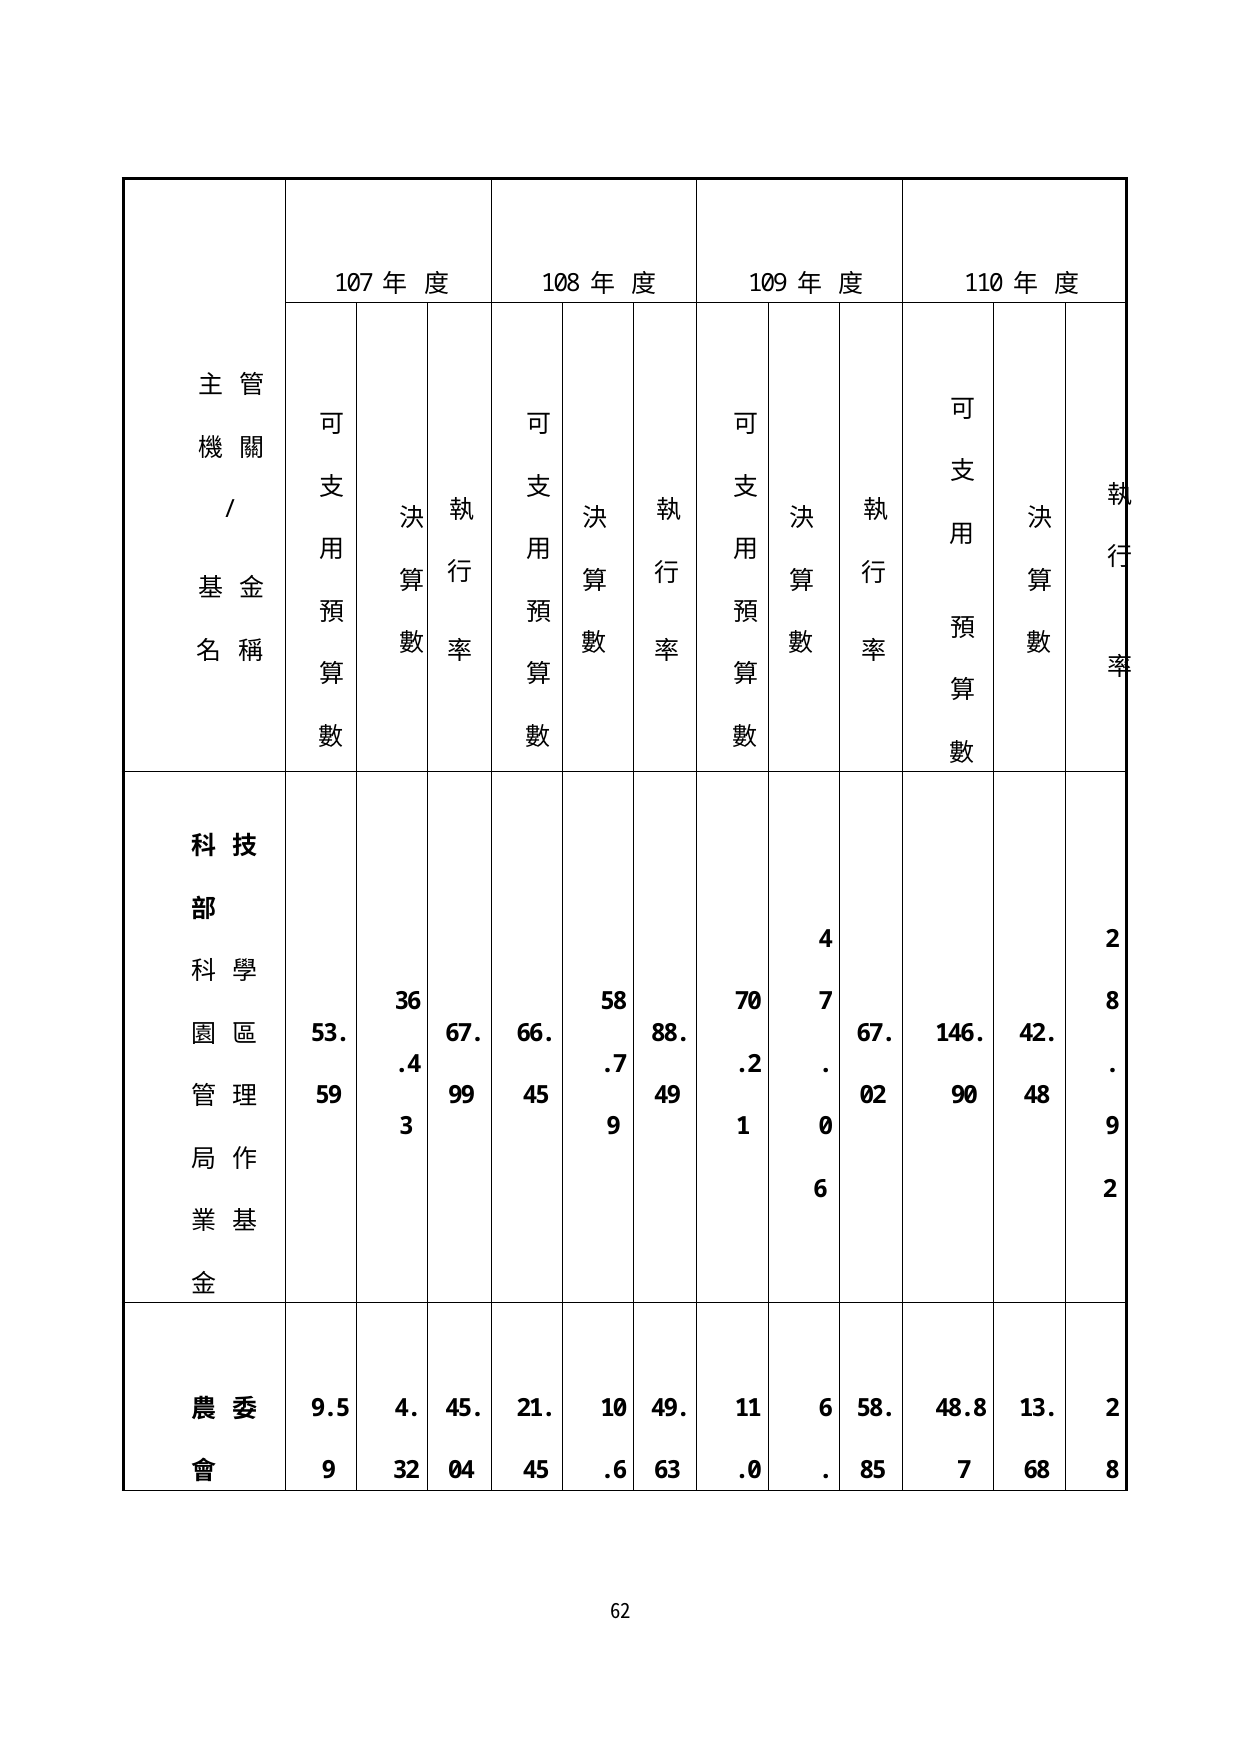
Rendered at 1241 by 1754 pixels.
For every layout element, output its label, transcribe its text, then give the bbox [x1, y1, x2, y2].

table_cell 可支用預算數 [697, 303, 768, 771]
table_cell 28 [1066, 1303, 1125, 1490]
table_cell 決算數 [563, 303, 633, 771]
table_cell 決算數 [769, 303, 839, 771]
table_cell 42.48 [994, 772, 1065, 1302]
table_cell 決算數 [357, 303, 427, 771]
table_header 107年度 [286, 180, 491, 302]
table_cell 11.0 [697, 1303, 768, 1490]
table_cell 執行 率 [840, 303, 902, 771]
table_cell 58.85 [840, 1303, 902, 1490]
table_cell 67.99 [428, 772, 491, 1302]
table_cell 53.59 [286, 772, 356, 1302]
table_cell 執行 率 [1066, 303, 1125, 771]
table_cell 49.63 [634, 1303, 696, 1490]
table_cell 農委會 [125, 1303, 285, 1490]
table_cell 10.6 [563, 1303, 633, 1490]
table_cell 58.79 [563, 772, 633, 1302]
table_cell 67.02 [840, 772, 902, 1302]
table_cell 可支用 預算數 [903, 303, 993, 771]
table_cell 70.21 [697, 772, 768, 1302]
table_cell 9.59 [286, 1303, 356, 1490]
table_cell 可支用預算數 [286, 303, 356, 771]
table_cell 66.45 [492, 772, 562, 1302]
table_cell 48.87 [903, 1303, 993, 1490]
table_header 主管機關/ 基金名稱 [125, 180, 285, 771]
table_cell 146.90 [903, 772, 993, 1302]
table_cell 28.92 [1066, 772, 1125, 1302]
table_cell 4.32 [357, 1303, 427, 1490]
table_cell 決算數 [994, 303, 1065, 771]
table_cell 21.45 [492, 1303, 562, 1490]
table_cell 47.06 [769, 772, 839, 1302]
table_header 110年度 [903, 180, 1125, 302]
table_cell 可支用預算數 [492, 303, 562, 771]
table_cell 13.68 [994, 1303, 1065, 1490]
table_cell 執行 率 [428, 303, 491, 771]
table_header 108年度 [492, 180, 696, 302]
table_header 109年度 [697, 180, 902, 302]
table_cell 36.43 [357, 772, 427, 1302]
table_cell 科技部 科學園區管理局作業基金 [125, 772, 285, 1302]
table_cell 執行 率 [634, 303, 696, 771]
table_cell 45.04 [428, 1303, 491, 1490]
table_cell 88.49 [634, 772, 696, 1302]
table_cell 6. [769, 1303, 839, 1490]
